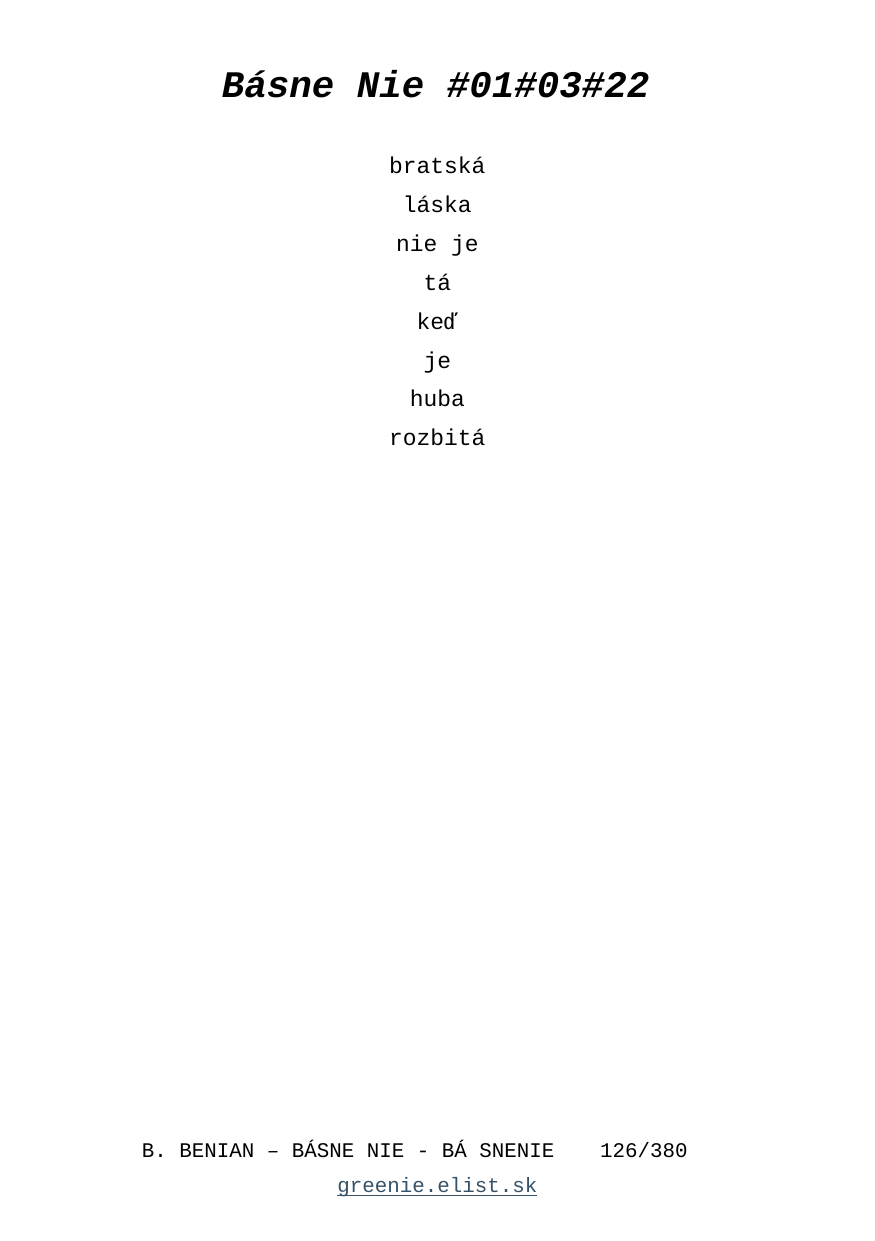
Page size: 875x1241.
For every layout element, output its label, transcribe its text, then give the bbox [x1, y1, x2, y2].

text bratská láska nie je tá keď je huba rozbitá [41, 155, 833, 453]
subtitle Básne Nie #01#03#22 [41, 66, 833, 109]
